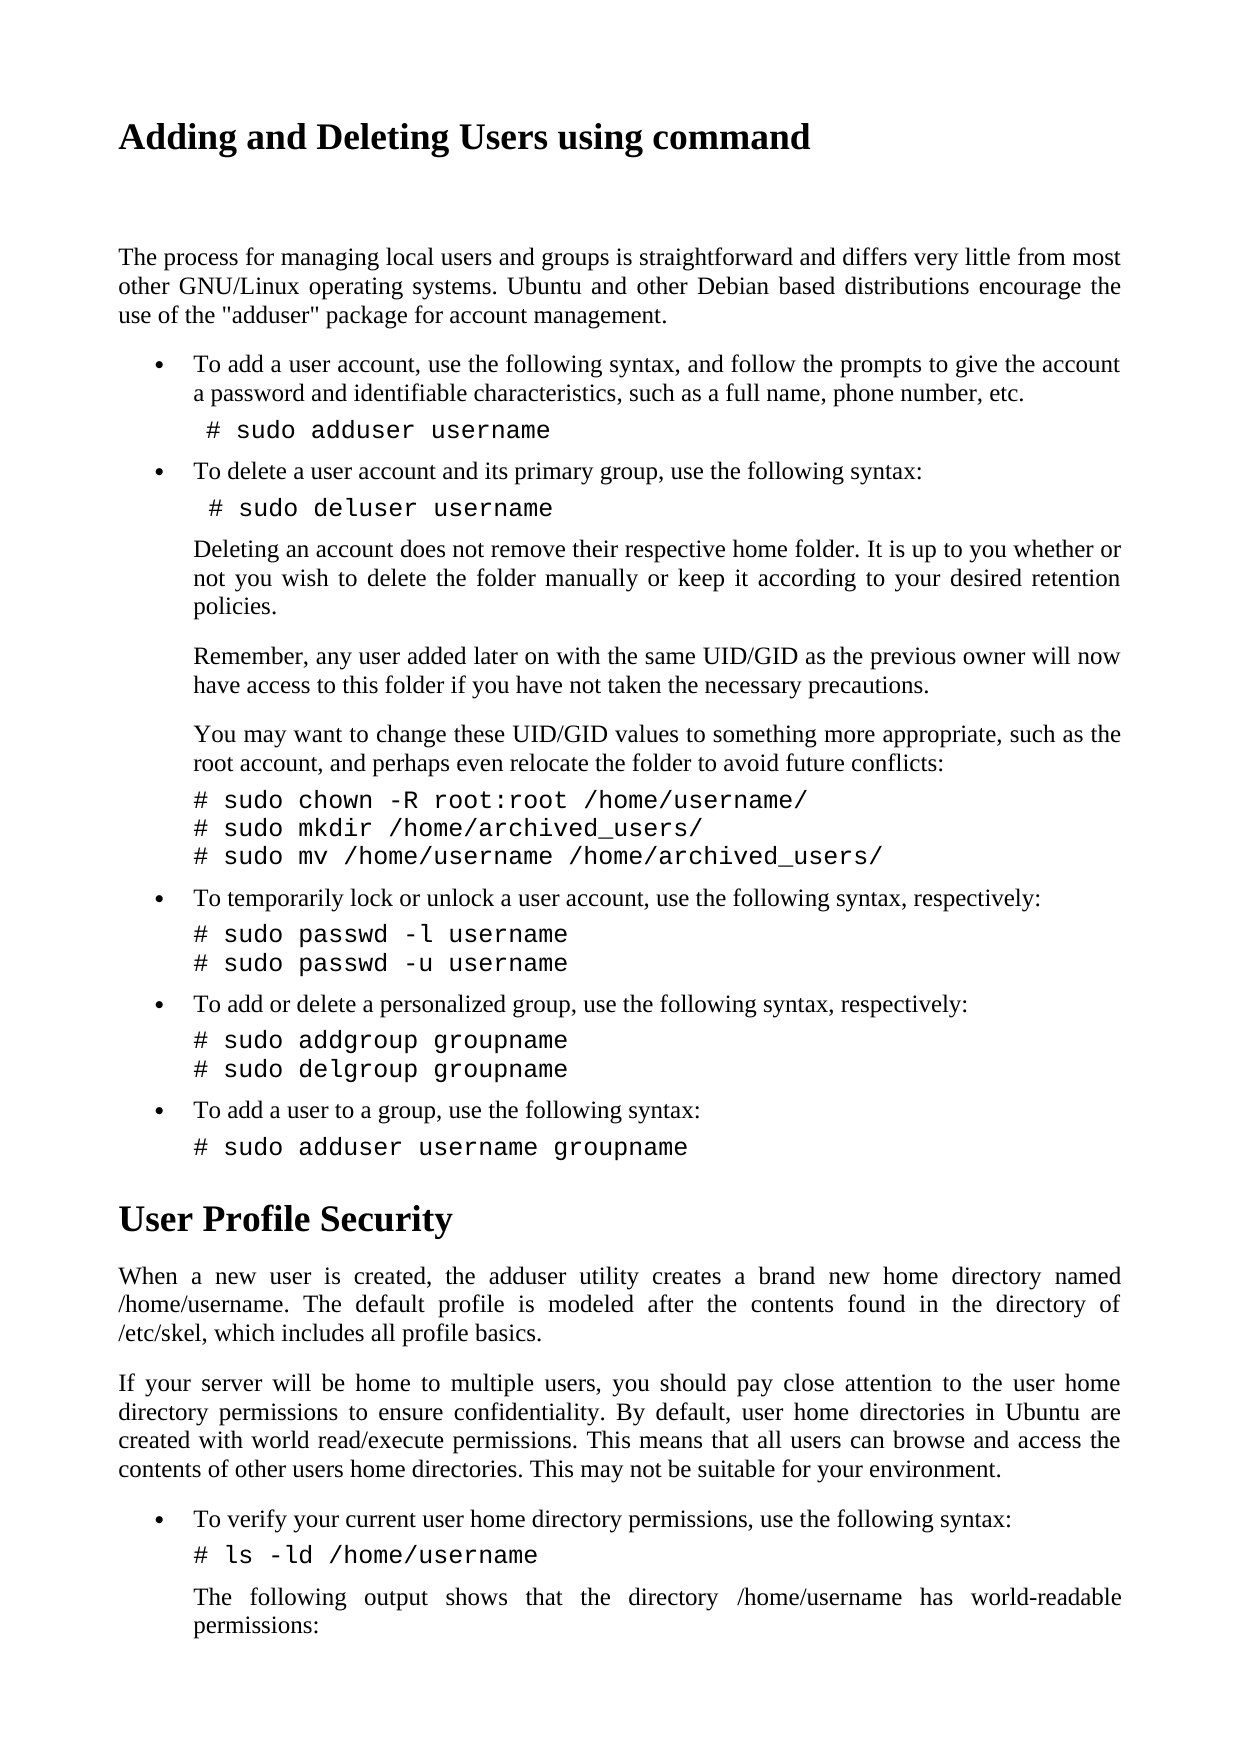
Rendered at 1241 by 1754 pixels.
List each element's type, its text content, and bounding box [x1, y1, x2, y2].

text # sudo passwd -l username [193, 922, 1122, 950]
list To add a user account, use the following syntax, and follow the prompts to give the account a password and identifiable characteristics, such as a full name, phone number, etc. [156, 349, 1122, 407]
text # sudo chown -R root:root /home/username/ [193, 787, 1122, 816]
text # sudo mkdir /home/archived_users/ [193, 816, 1122, 844]
text # sudo mv /home/username /home/archived_users/ [193, 844, 1122, 872]
text The process for managing local users and groups is straightforward and differs very little from most other GNU/Linux operating systems. Ubuntu and other Debian based distributions encourage the use of the "adduser" package for account management. [118, 242, 1122, 328]
subtitle User Profile Security [118, 1197, 1122, 1240]
text Deleting an account does not remove their respective home folder. It is up to you whether or not you wish to delete the folder manually or keep it according to your desired retention policies. [193, 534, 1122, 620]
text # ls -ld /home/username [193, 1543, 1122, 1571]
text When a new user is created, the adduser utility creates a brand new home directory named /home/username. The default profile is modeled after the contents found in the directory of /etc/skel, which includes all profile basics. [118, 1261, 1122, 1347]
subtitle Adding and Deleting Users using command [118, 114, 1122, 157]
text Remember, any user added later on with the same UID/GID as the previous owner will now have access to this folder if you have not taken the necessary precautions. [193, 641, 1122, 698]
text # sudo delgroup groupname [193, 1056, 1122, 1085]
text # sudo addgroup groupname [193, 1028, 1122, 1056]
text # sudo adduser username [193, 417, 1122, 446]
list To add or delete a personalized group, use the following syntax, respectively: [156, 989, 1122, 1018]
list To add a user to a group, use the following syntax: [156, 1095, 1122, 1124]
text # sudo deluser username [193, 495, 1122, 523]
list To verify your current user home directory permissions, use the following syntax: [156, 1504, 1122, 1532]
text # sudo passwd -u username [193, 950, 1122, 978]
text If your server will be home to multiple users, you should pay close attention to the user home directory permissions to ensure confidentiality. By default, user home directories in Ubuntu are created with world read/execute permissions. This means that all users can browse and access the contents of other users home directories. This may not be suitable for your environment. [118, 1368, 1122, 1483]
list To delete a user account and its primary group, use the following syntax: [156, 456, 1122, 485]
text # sudo adduser username groupname [193, 1134, 1122, 1163]
text You may want to change these UID/GID values to something more appropriate, such as the root account, and perhaps even relocate the folder to avoid future conflicts: [193, 719, 1122, 777]
list To temporarily lock or unlock a user account, use the following syntax, respectively: [156, 883, 1122, 911]
text The following output shows that the directory /home/username has world-readable permissions: [193, 1582, 1122, 1639]
